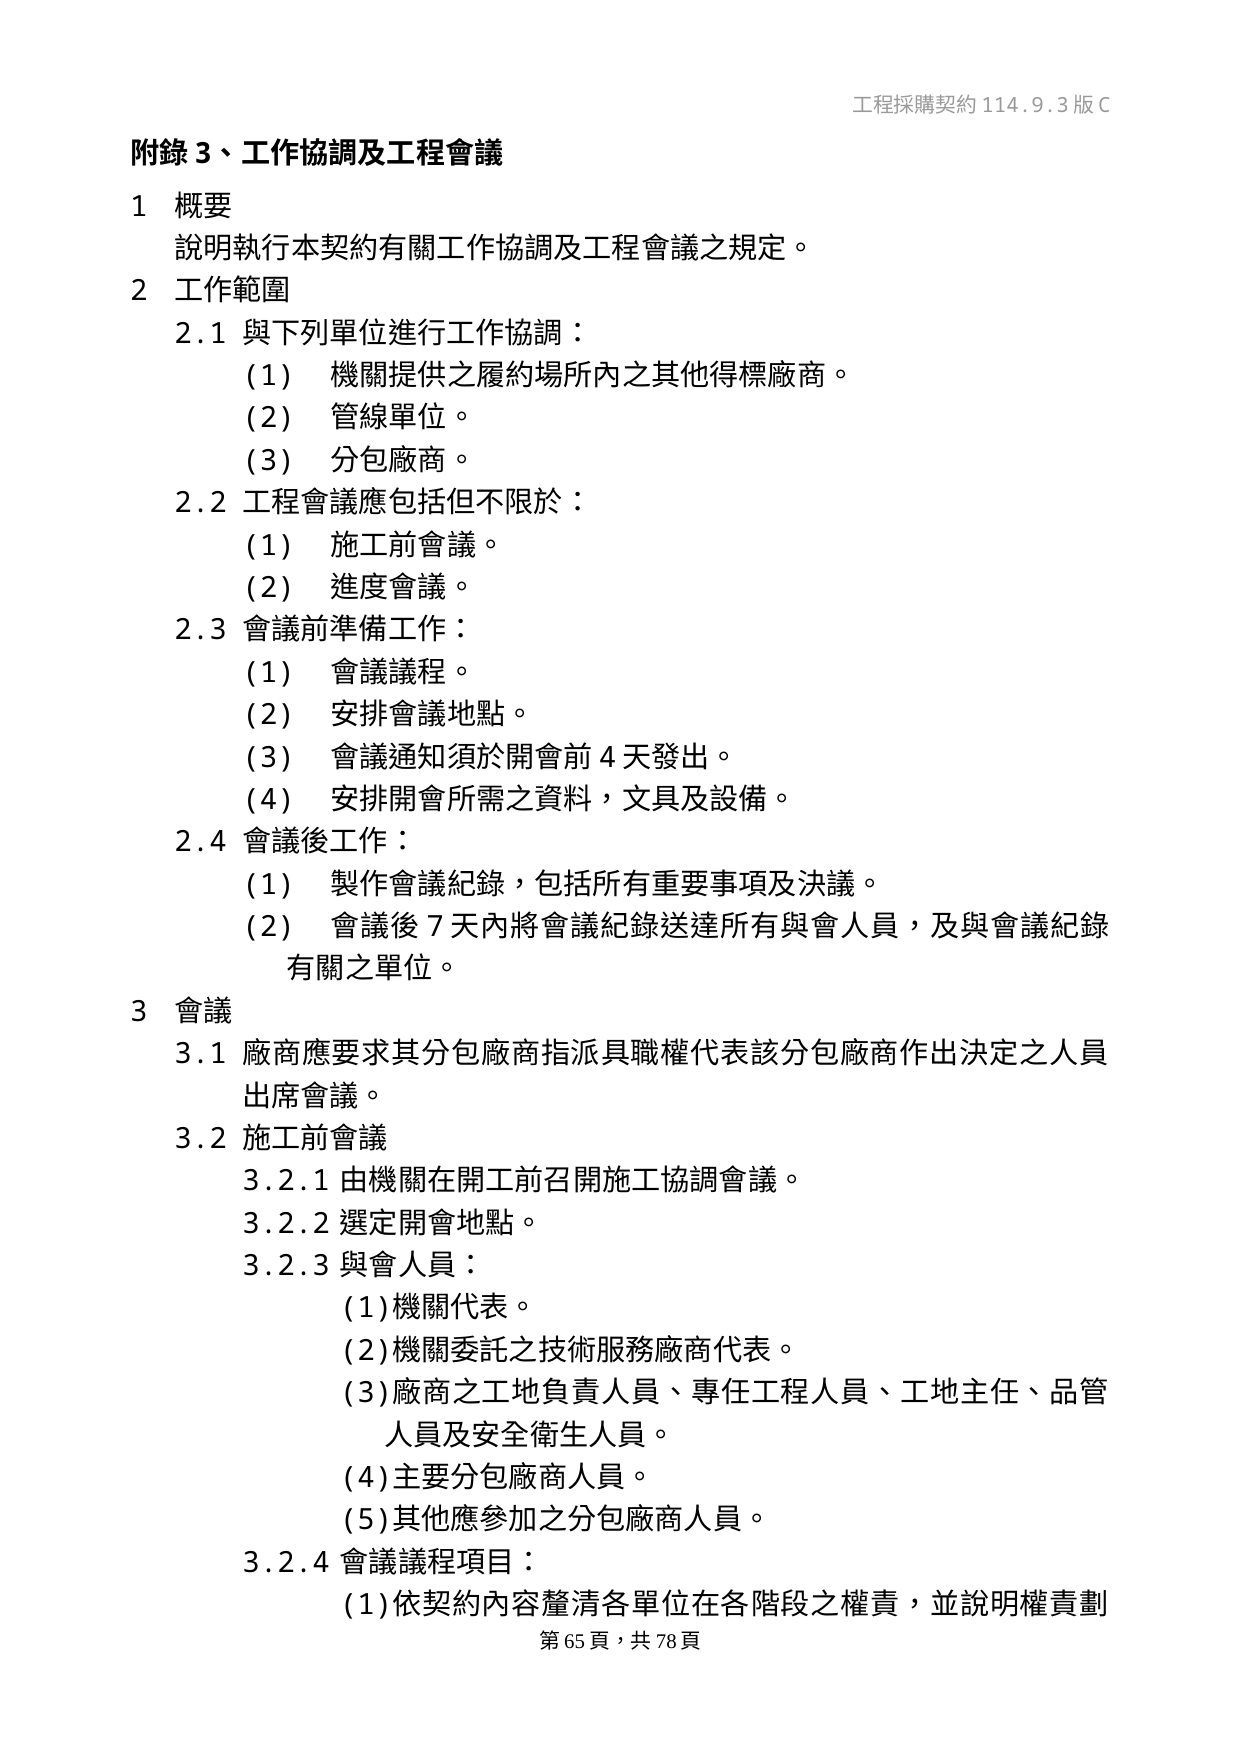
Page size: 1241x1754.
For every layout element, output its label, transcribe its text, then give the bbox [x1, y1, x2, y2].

list 管線單位。 [242, 394, 1110, 436]
list 與會人員： [242, 1242, 1110, 1284]
list 安排開會所需之資料，文具及設備。 [242, 776, 1110, 818]
list 機關提供之履約場所內之其他得標廠商。 [242, 352, 1110, 394]
list 施工前會議。 [242, 521, 1110, 563]
list 工程會議應包括但不限於： [174, 479, 1110, 521]
list 與下列單位進行工作協調： [174, 309, 1110, 352]
list 會議議程。 [242, 648, 1110, 691]
list 會議前準備工作： [174, 606, 1110, 648]
text 說明執行本契約有關工作協調及工程會議之規定。 [174, 224, 1110, 267]
list 施工前會議 [174, 1114, 1110, 1157]
list 機關代表。 [339, 1284, 1110, 1326]
list 其他應參加之分包廠商人員。 [339, 1496, 1110, 1538]
list 安排會議地點。 [242, 691, 1110, 733]
list 廠商之工地負責人員、專任工程人員、工地主任、品管人員及安全衛生人員。 [339, 1369, 1110, 1453]
list 工作範圍 [130, 267, 1110, 309]
list 選定開會地點。 [242, 1199, 1110, 1242]
list 會議議程項目： [242, 1538, 1110, 1581]
list 會議後7天內將會議紀錄送達所有與會人員，及與會議紀錄有關之單位。 [242, 903, 1110, 987]
list 會議後工作： [174, 818, 1110, 860]
list 會議通知須於開會前4天發出。 [242, 733, 1110, 776]
list 概要 [130, 182, 1110, 224]
list 分包廠商。 [242, 436, 1110, 479]
list 製作會議紀錄，包括所有重要事項及決議。 [242, 860, 1110, 903]
list 由機關在開工前召開施工協調會議。 [242, 1157, 1110, 1199]
list 主要分包廠商人員。 [339, 1453, 1110, 1496]
list 機關委託之技術服務廠商代表。 [339, 1326, 1110, 1369]
list 依契約內容釐清各單位在各階段之權責，並說明權責劃 [339, 1581, 1110, 1623]
list 進度會議。 [242, 563, 1110, 606]
list 會議 [130, 987, 1110, 1030]
text 附錄3、工作協調及工程會議 [130, 130, 1110, 172]
list 廠商應要求其分包廠商指派具職權代表該分包廠商作出決定之人員出席會議。 [174, 1030, 1110, 1114]
